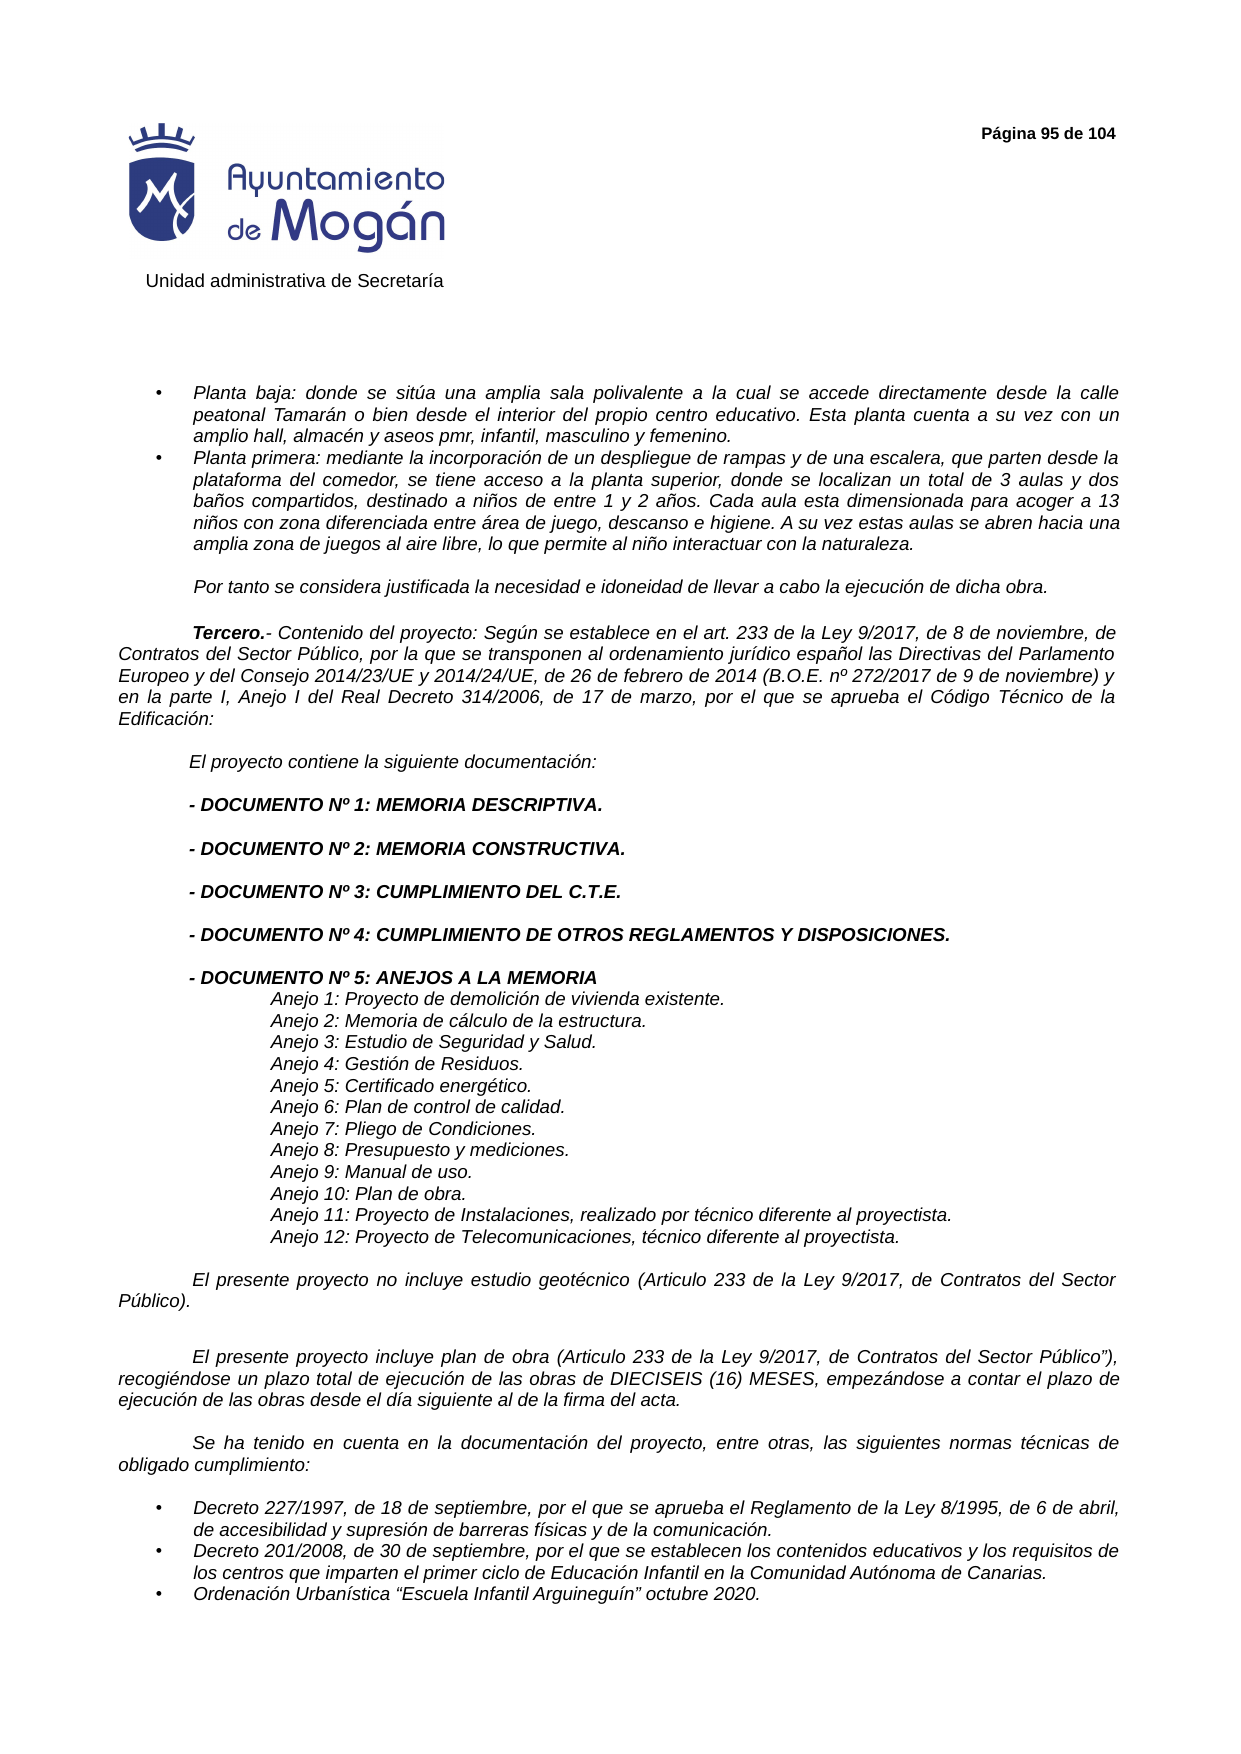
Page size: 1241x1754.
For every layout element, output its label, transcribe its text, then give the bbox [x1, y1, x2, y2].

text Anejo 7: Pliego de Condiciones. [271, 1118, 1051, 1139]
text - DOCUMENTO Nº 2: MEMORIA CONSTRUCTIVA. [189, 837, 1051, 859]
text Anejo 2: Memoria de cálculo de la estructura. [271, 1010, 1051, 1031]
text Se ha tenido en cuenta en la documentación del proyecto, entre otras, las siguientes normas técnicas de obligado cumplimiento: [118, 1432, 1122, 1475]
text Anejo 1: Proyecto de demolición de vivienda existente. [271, 988, 1051, 1010]
text Anejo 6: Plan de control de calidad. [271, 1096, 1051, 1118]
list Planta baja: donde se sitúa una amplia sala polivalente a la cual se accede directamente desde la calle peatonal Tamarán o bien desde el interior del propio centro educativo. Esta planta cuenta a su vez con un amplio hall, almacén y aseos pmr, infantil, masculino y femenino. [156, 382, 1122, 447]
text El proyecto contiene la siguiente documentación: [189, 751, 1051, 773]
list - DOCUMENTO Nº 1: MEMORIA DESCRIPTIVA. [189, 794, 1051, 816]
text Por tanto se considera justificada la necesidad e idoneidad de llevar a cabo la ejecución de dicha obra. [119, 576, 1122, 598]
list Decreto 227/1997, de 18 de septiembre, por el que se aprueba el Reglamento de la Ley 8/1995, de 6 de abril, de accesibilidad y supresión de barreras físicas y de la comunicación. [156, 1497, 1122, 1540]
text El presente proyecto no incluye estudio geotécnico (Articulo 233 de la Ley 9/2017, de Contratos del Sector Público). [118, 1268, 1118, 1312]
text - DOCUMENTO Nº 4: CUMPLIMIENTO DE OTROS REGLAMENTOS Y DISPOSICIONES. [189, 923, 1051, 945]
text Anejo 9: Manual de uso. [271, 1161, 1051, 1182]
text - DOCUMENTO Nº 3: CUMPLIMIENTO DEL C.T.E. [189, 880, 1051, 902]
picture [128, 123, 445, 259]
text Anejo 8: Presupuesto y mediciones. [271, 1139, 1051, 1161]
list Planta primera: mediante la incorporación de un despliegue de rampas y de una escalera, que parten desde la plataforma del comedor, se tiene acceso a la planta superior, donde se localizan un total de 3 aulas y dos baños compartidos, destinado a niños de entre 1 y 2 años. Cada aula esta dimensionada para acoger a 13 niños con zona diferenciada entre área de juego, descanso e higiene. A su vez estas aulas se abren hacia una amplia zona de juegos al aire libre, lo que permite al niño interactuar con la naturaleza. [156, 447, 1122, 554]
text Anejo 10: Plan de obra. [271, 1182, 1051, 1204]
list Ordenación Urbanística “Escuela Infantil Arguineguín” octubre 2020. [156, 1583, 1122, 1605]
text Anejo 11: Proyecto de Instalaciones, realizado por técnico diferente al proyectista. [271, 1204, 1051, 1225]
text Tercero.- Contenido del proyecto: Según se establece en el art. 233 de la Ley 9/2017, de 8 de noviembre, de Contratos del Sector Público, por la que se transponen al ordenamiento jurídico español las Directivas del Parlamento Europeo y del Consejo 2014/23/UE y 2014/24/UE, de 26 de febrero de 2014 (B.O.E. nº 272/2017 de 9 de noviembre) y en la parte I, Anejo I del Real Decreto 314/2006, de 17 de marzo, por el que se aprueba el Código Técnico de la Edificación: [118, 622, 1118, 729]
text Anejo 4: Gestión de Residuos. [271, 1053, 1051, 1074]
text Anejo 3: Estudio de Seguridad y Salud. [271, 1031, 1051, 1053]
text El presente proyecto incluye plan de obra (Articulo 233 de la Ley 9/2017, de Contratos del Sector Público”), recogiéndose un plazo total de ejecución de las obras de DIECISEIS (16) MESES, empezándose a contar el plazo de ejecución de las obras desde el día siguiente al de la firma del acta. [118, 1346, 1122, 1410]
list Decreto 201/2008, de 30 de septiembre, por el que se establecen los contenidos educativos y los requisitos de los centros que imparten el primer ciclo de Educación Infantil en la Comunidad Autónoma de Canarias. [156, 1540, 1122, 1583]
text Anejo 5: Certificado energético. [271, 1074, 1051, 1096]
text Anejo 12: Proyecto de Telecomunicaciones, técnico diferente al proyectista. [271, 1225, 1051, 1247]
text - DOCUMENTO Nº 5: ANEJOS A LA MEMORIA [189, 967, 1051, 988]
